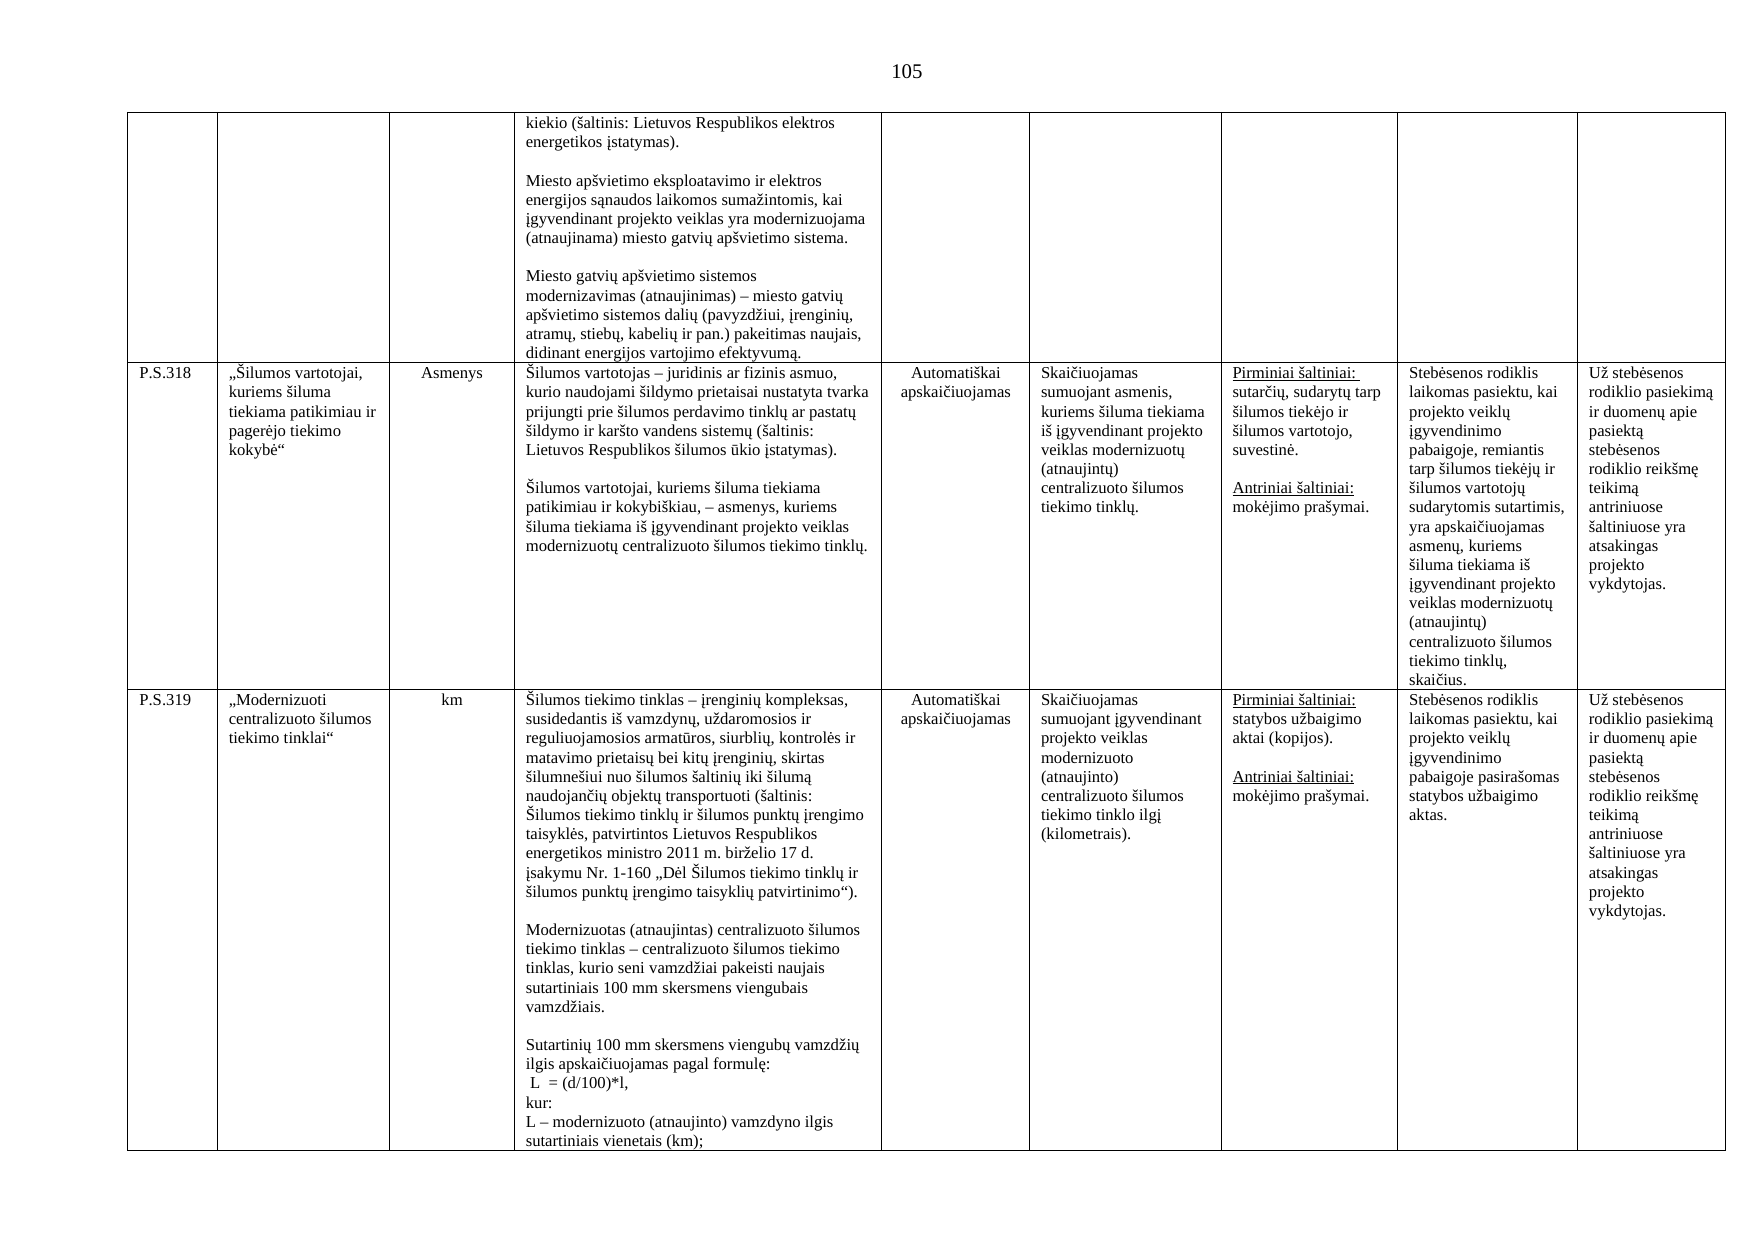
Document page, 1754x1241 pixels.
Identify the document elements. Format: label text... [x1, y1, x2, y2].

table_cell „Modernizuoti centralizuoto šilumos tiekimo tinklai“ [218, 690, 389, 1150]
table_cell „Šilumos vartotojai, kuriems šiluma tiekiama patikimiau ir pagerėjo tiekimo kokybė“ [218, 363, 389, 689]
table_cell [1222, 113, 1397, 362]
table_cell Stebėsenos rodiklis laikomas pasiektu, kai projekto veiklų įgyvendinimo pabaigoje pasirašomas statybos užbaigimo aktas. [1398, 690, 1577, 1150]
table_cell [882, 113, 1029, 362]
table_cell [128, 113, 217, 362]
table_cell Šilumos vartotojas – juridinis ar fizinis asmuo, kurio naudojami šildymo prietaisai nustatyta tvarka prijungti prie šilumos perdavimo tinklų ar pastatų šildymo ir karšto vandens sistemų (šaltinis: Lietuvos Respublikos šilumos ūkio įstatymas). Šilumos vartotojai, kuriems šiluma tiekiama patikimiau ir kokybiškiau, – asmenys, kuriems šiluma tiekiama iš įgyvendinant projekto veiklas modernizuotų centralizuoto šilumos tiekimo tinklų. [515, 363, 881, 689]
table_cell Asmenys [390, 363, 514, 689]
table_cell Šilumos tiekimo tinklas – įrenginių kompleksas, susidedantis iš vamzdynų, uždaromosios ir reguliuojamosios armatūros, siurblių, kontrolės ir matavimo prietaisų bei kitų įrenginių, skirtas šilumnešiui nuo šilumos šaltinių iki šilumą naudojančių objektų transportuoti (šaltinis: Šilumos tiekimo tinklų ir šilumos punktų įrengimo taisyklės, patvirtintos Lietuvos Respublikos energetikos ministro 2011 m. birželio 17 d. įsakymu Nr. 1-160 „Dėl Šilumos tiekimo tinklų ir šilumos punktų įrengimo taisyklių patvirtinimo“). Modernizuotas (atnaujintas) centralizuoto šilumos tiekimo tinklas – centralizuoto šilumos tiekimo tinklas, kurio seni vamzdžiai pakeisti naujais sutartiniais 100 mm skersmens viengubais vamzdžiais. Sutartinių 100 mm skersmens viengubų vamzdžių ilgis apskaičiuojamas pagal formulę: L = (d/100)*l, kur: L – modernizuoto (atnaujinto) vamzdyno ilgis sutartiniais vienetais (km); [515, 690, 881, 1150]
table_cell Už stebėsenos rodiklio pasiekimą ir duomenų apie pasiektą stebėsenos rodiklio reikšmę teikimą antriniuose šaltiniuose yra atsakingas projekto vykdytojas. [1578, 690, 1725, 1150]
table_cell km [390, 690, 514, 1150]
table_cell Už stebėsenos rodiklio pasiekimą ir duomenų apie pasiektą stebėsenos rodiklio reikšmę teikimą antriniuose šaltiniuose yra atsakingas projekto vykdytojas. [1578, 363, 1725, 689]
table_cell Automatiškai apskaičiuojamas [882, 363, 1029, 689]
table_cell Skaičiuojamas sumuojant asmenis, kuriems šiluma tiekiama iš įgyvendinant projekto veiklas modernizuotų (atnaujintų) centralizuoto šilumos tiekimo tinklų. [1030, 363, 1221, 689]
table_cell P.S.318 [128, 363, 217, 689]
table_cell kiekio (šaltinis: Lietuvos Respublikos elektros energetikos įstatymas). Miesto apšvietimo eksploatavimo ir elektros energijos sąnaudos laikomos sumažintomis, kai įgyvendinant projekto veiklas yra modernizuojama (atnaujinama) miesto gatvių apšvietimo sistema. Miesto gatvių apšvietimo sistemos modernizavimas (atnaujinimas) – miesto gatvių apšvietimo sistemos dalių (pavyzdžiui, įrenginių, atramų, stiebų, kabelių ir pan.) pakeitimas naujais, didinant energijos vartojimo efektyvumą. [515, 113, 881, 362]
table_cell Pirminiai šaltiniai: statybos užbaigimo aktai (kopijos). Antriniai šaltiniai: mokėjimo prašymai. [1222, 690, 1397, 1150]
table_cell [218, 113, 389, 362]
table_cell Skaičiuojamas sumuojant įgyvendinant projekto veiklas modernizuoto (atnaujinto) centralizuoto šilumos tiekimo tinklo ilgį (kilometrais). [1030, 690, 1221, 1150]
table_cell Pirminiai šaltiniai: sutarčių, sudarytų tarp šilumos tiekėjo ir šilumos vartotojo, suvestinė. Antriniai šaltiniai: mokėjimo prašymai. [1222, 363, 1397, 689]
table_cell [1578, 113, 1725, 362]
table_cell [1030, 113, 1221, 362]
table_cell [1398, 113, 1577, 362]
table_cell Automatiškai apskaičiuojamas [882, 690, 1029, 1150]
table_cell P.S.319 [128, 690, 217, 1150]
table_cell [390, 113, 514, 362]
table_cell Stebėsenos rodiklis laikomas pasiektu, kai projekto veiklų įgyvendinimo pabaigoje, remiantis tarp šilumos tiekėjų ir šilumos vartotojų sudarytomis sutartimis, yra apskaičiuojamas asmenų, kuriems šiluma tiekiama iš įgyvendinant projekto veiklas modernizuotų (atnaujintų) centralizuoto šilumos tiekimo tinklų, skaičius. [1398, 363, 1577, 689]
